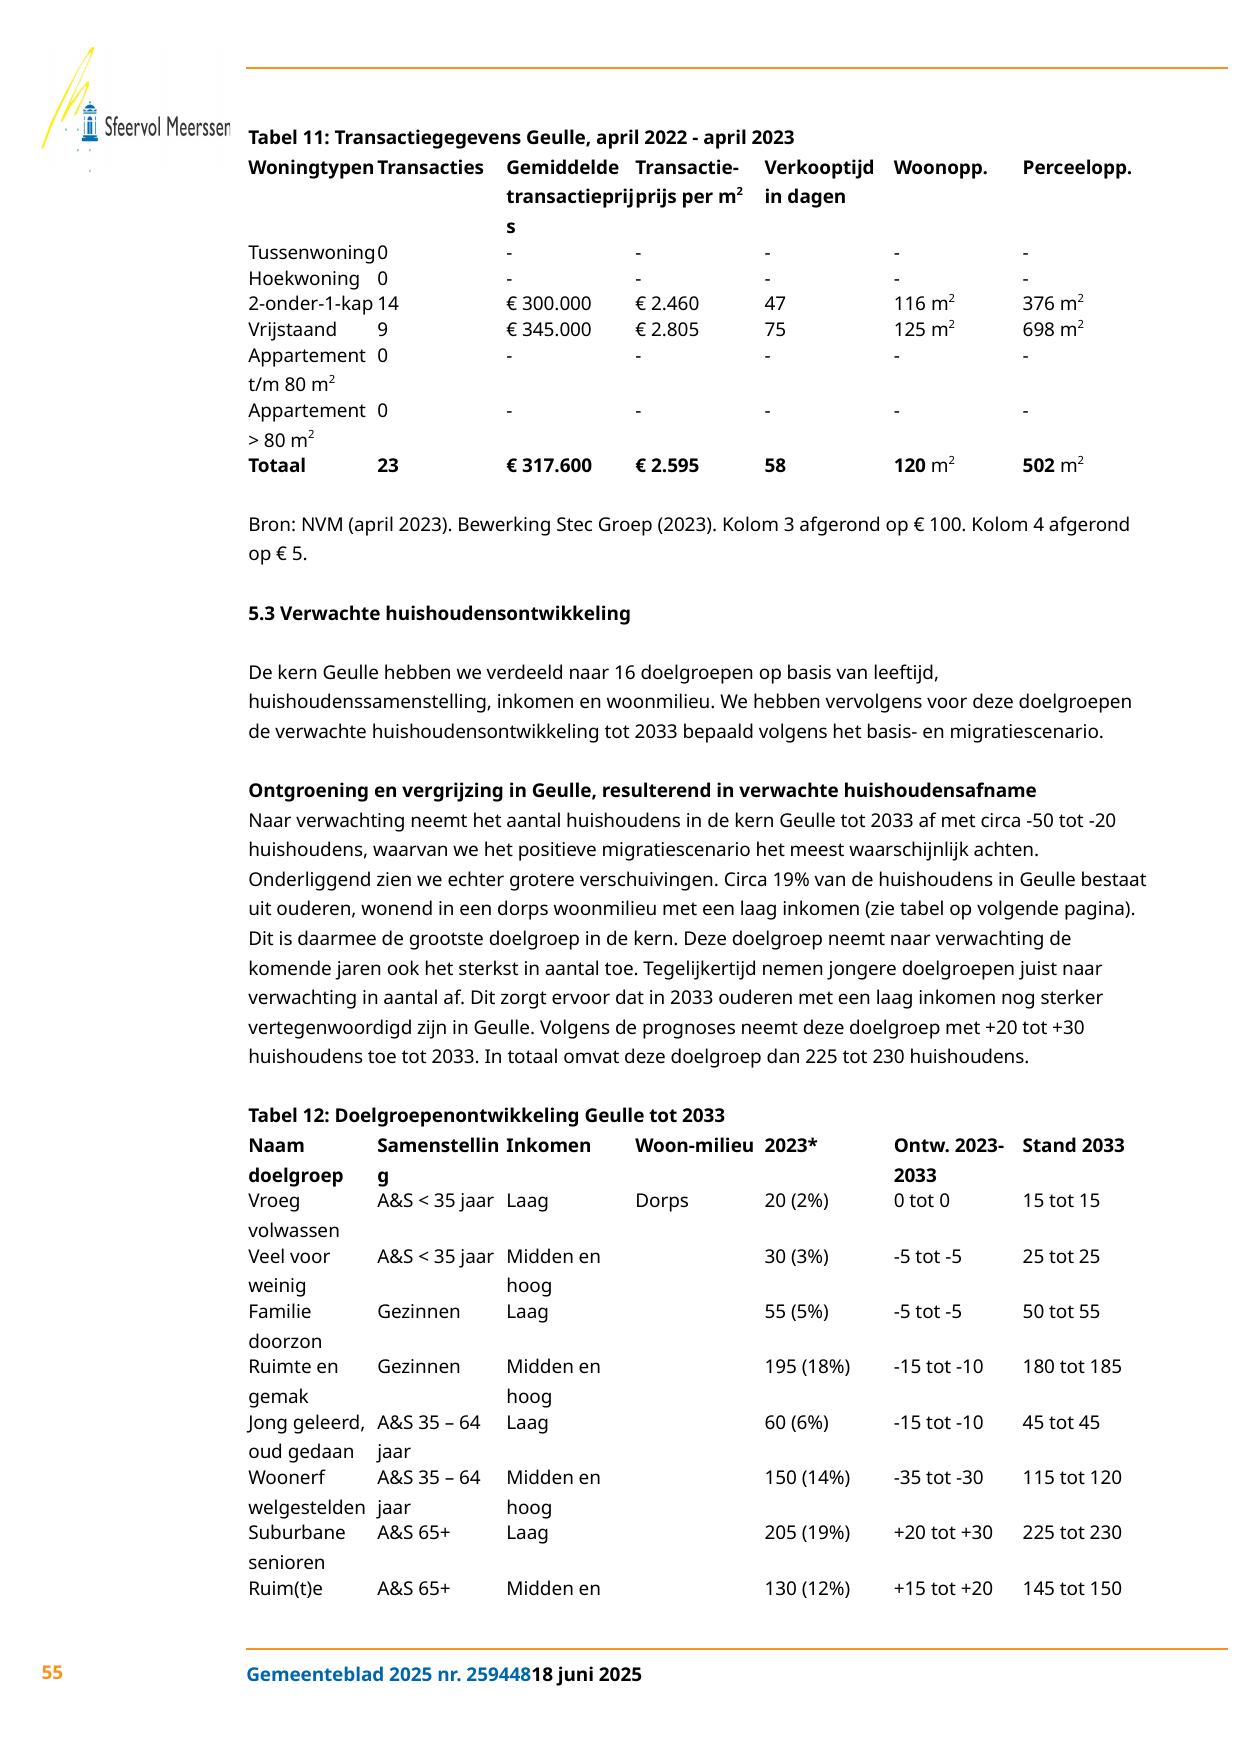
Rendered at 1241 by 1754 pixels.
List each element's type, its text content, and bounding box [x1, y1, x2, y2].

table_header Samenstelling [377, 1133, 506, 1188]
table_cell - [764, 265, 893, 290]
table_cell 20 (2%) [764, 1188, 893, 1243]
table_cell -5 tot -5 [894, 1298, 1022, 1354]
table_cell Dorps [635, 1188, 764, 1601]
table_cell Tussenwoning [248, 239, 377, 265]
table_cell - [635, 239, 764, 265]
table_cell 698 m2 [1023, 316, 1152, 342]
table_header Ontw. 2023-2033 [894, 1133, 1022, 1188]
table_cell +15 tot +20 [894, 1575, 1022, 1601]
table_header Verkooptijd in dagen [764, 154, 893, 239]
picture [41, 47, 231, 172]
table_cell Suburbane senioren [248, 1520, 377, 1575]
table_cell 2-onder-1-kap [248, 290, 377, 316]
table_cell 9 [377, 316, 506, 342]
table_cell - [764, 342, 893, 397]
table_cell +20 tot +30 [894, 1520, 1022, 1575]
table_cell Hoekwoning [248, 265, 377, 290]
table_cell Vrijstaand [248, 316, 377, 342]
table_header Perceelopp. [1023, 154, 1152, 239]
table_cell 195 (18%) [764, 1354, 893, 1409]
table_cell € 300.000 [506, 290, 635, 316]
table_cell - [764, 239, 893, 265]
table_cell 0 tot 0 [894, 1188, 1022, 1243]
table_header Gemiddelde transactieprijs [506, 154, 635, 239]
table_cell 130 (12%) [764, 1575, 893, 1601]
table_cell - [506, 342, 635, 397]
table_cell - [506, 397, 635, 452]
table_cell 180 tot 185 [1023, 1354, 1152, 1409]
text De kern Geulle hebben we verdeeld naar 16 doelgroepen op basis van leeftijd, huishoudenssamenstelling, inkomen en woonmilieu. We hebben vervolgens voor deze doelgroepen de verwachte huishoudensontwikkeling tot 2033 bepaald volgens het basis- en migratiescenario. [248, 659, 1152, 744]
table_cell - [764, 397, 893, 452]
table_cell 205 (19%) [764, 1520, 893, 1575]
table_cell -35 tot -30 [894, 1464, 1022, 1519]
table_header Woningtypen [248, 154, 377, 239]
table_cell -15 tot -10 [894, 1409, 1022, 1464]
table_cell € 345.000 [506, 316, 635, 342]
table_cell 0 [377, 397, 506, 452]
table_cell - [1023, 239, 1152, 265]
table_cell A&S 35 – 64 jaar [377, 1464, 506, 1519]
table_cell 50 tot 55 [1023, 1298, 1152, 1354]
table_cell - [894, 239, 1022, 265]
table_cell - [635, 397, 764, 452]
table_cell - [894, 342, 1022, 397]
table_cell 14 [377, 290, 506, 316]
table_cell 45 tot 45 [1023, 1409, 1152, 1464]
table_cell 0 [377, 265, 506, 290]
table_cell Laag [506, 1298, 635, 1354]
table_cell 145 tot 150 [1023, 1575, 1152, 1601]
table_cell 75 [764, 316, 893, 342]
table_cell 58 [764, 453, 893, 478]
table_cell A&S 35 – 64 jaar [377, 1409, 506, 1464]
table_cell Midden en hoog [506, 1464, 635, 1519]
table_cell Veel voor weinig [248, 1243, 377, 1298]
table_cell 376 m2 [1023, 290, 1152, 316]
table_cell - [635, 265, 764, 290]
table_cell 225 tot 230 [1023, 1520, 1152, 1575]
table_cell Totaal [248, 453, 377, 478]
text Bron: NVM (april 2023). Bewerking Stec Groep (2023). Kolom 3 afgerond op € 100. Kolom 4 afgerond op € 5. [248, 511, 1152, 566]
text Tabel 12: Doelgroepenontwikkeling Geulle tot 2033 [248, 1103, 1152, 1128]
table_cell A&S < 35 jaar [377, 1243, 506, 1298]
text Naar verwachting neemt het aantal huishoudens in de kern Geulle tot 2033 af met circa -50 tot -20 huishoudens, waarvan we het positieve migratiescenario het meest waarschijnlijk achten. Onderliggend zien we echter grotere verschuivingen. Circa 19% van de huishoudens in Geulle bestaat uit ouderen, wonend in een dorps woonmilieu met een laag inkomen (zie tabel op volgende pagina). Dit is daarmee de grootste doelgroep in de kern. Deze doelgroep neemt naar verwachting de komende jaren ook het sterkst in aantal toe. Tegelijkertijd nemen jongere doelgroepen juist naar verwachting in aantal af. Dit zorgt ervoor dat in 2033 ouderen met een laag inkomen nog sterker vertegenwoordigd zijn in Geulle. Volgens de prognoses neemt deze doelgroep met +20 tot +30 huishoudens toe tot 2033. In totaal omvat deze doelgroep dan 225 tot 230 huishoudens. [248, 807, 1152, 1069]
table_cell Ruim(t)e [248, 1575, 377, 1601]
table_header 2023* [764, 1133, 893, 1188]
table_cell Ruimte en gemak [248, 1354, 377, 1409]
table_cell Midden en hoog [506, 1354, 635, 1409]
table_cell 0 [377, 342, 506, 397]
table_cell Midden en [506, 1575, 635, 1601]
text 5.3 Verwachte huishoudensontwikkeling [248, 600, 1152, 626]
table_cell 116 m2 [894, 290, 1022, 316]
table_cell Gezinnen [377, 1298, 506, 1354]
table_cell 23 [377, 453, 506, 478]
table_cell 502 m2 [1023, 453, 1152, 478]
table_cell - [506, 239, 635, 265]
table_cell - [894, 397, 1022, 452]
table_cell Gezinnen [377, 1354, 506, 1409]
table_cell 125 m2 [894, 316, 1022, 342]
table_header Woonopp. [894, 154, 1022, 239]
table_cell Laag [506, 1520, 635, 1575]
table_cell - [506, 265, 635, 290]
table_cell A&S < 35 jaar [377, 1188, 506, 1243]
table_cell 15 tot 15 [1023, 1188, 1152, 1243]
table_cell Appartement > 80 m2 [248, 397, 377, 452]
table_cell € 2.805 [635, 316, 764, 342]
table_header Naam doelgroep [248, 1133, 377, 1188]
table_cell A&S 65+ [377, 1575, 506, 1601]
table_cell Woonerf welgestelden [248, 1464, 377, 1519]
table_cell - [635, 342, 764, 397]
table_cell - [1023, 265, 1152, 290]
table_cell Laag [506, 1409, 635, 1464]
table_cell Familie doorzon [248, 1298, 377, 1354]
table_cell Midden en hoog [506, 1243, 635, 1298]
table_cell - [1023, 397, 1152, 452]
table_cell -5 tot -5 [894, 1243, 1022, 1298]
table_cell Jong geleerd, oud gedaan [248, 1409, 377, 1464]
table_cell 55 (5%) [764, 1298, 893, 1354]
table_header Woon-milieu [635, 1133, 764, 1188]
table_cell 150 (14%) [764, 1464, 893, 1519]
table_cell 30 (3%) [764, 1243, 893, 1298]
table_header Transacties [377, 154, 506, 239]
table_header Transactie-prijs per m2 [635, 154, 764, 239]
table_cell 47 [764, 290, 893, 316]
table_cell 0 [377, 239, 506, 265]
table_cell 115 tot 120 [1023, 1464, 1152, 1519]
table_cell Vroeg volwassen [248, 1188, 377, 1243]
table_cell € 2.595 [635, 453, 764, 478]
table_cell 60 (6%) [764, 1409, 893, 1464]
table_cell Appartement t/m 80 m2 [248, 342, 377, 397]
table_cell - [894, 265, 1022, 290]
table_header Stand 2033 [1023, 1133, 1152, 1188]
table_cell € 2.460 [635, 290, 764, 316]
text Tabel 11: Transactiegegevens Geulle, april 2022 - april 2023 [248, 124, 1152, 150]
table_cell € 317.600 [506, 453, 635, 478]
table_cell A&S 65+ [377, 1520, 506, 1575]
table_cell - [1023, 342, 1152, 397]
table_cell 120 m2 [894, 453, 1022, 478]
text Ontgroening en vergrijzing in Geulle, resulterend in verwachte huishoudensafname [248, 777, 1152, 803]
table_cell -15 tot -10 [894, 1354, 1022, 1409]
table_cell Laag [506, 1188, 635, 1243]
table_cell 25 tot 25 [1023, 1243, 1152, 1298]
table_header Inkomen [506, 1133, 635, 1188]
